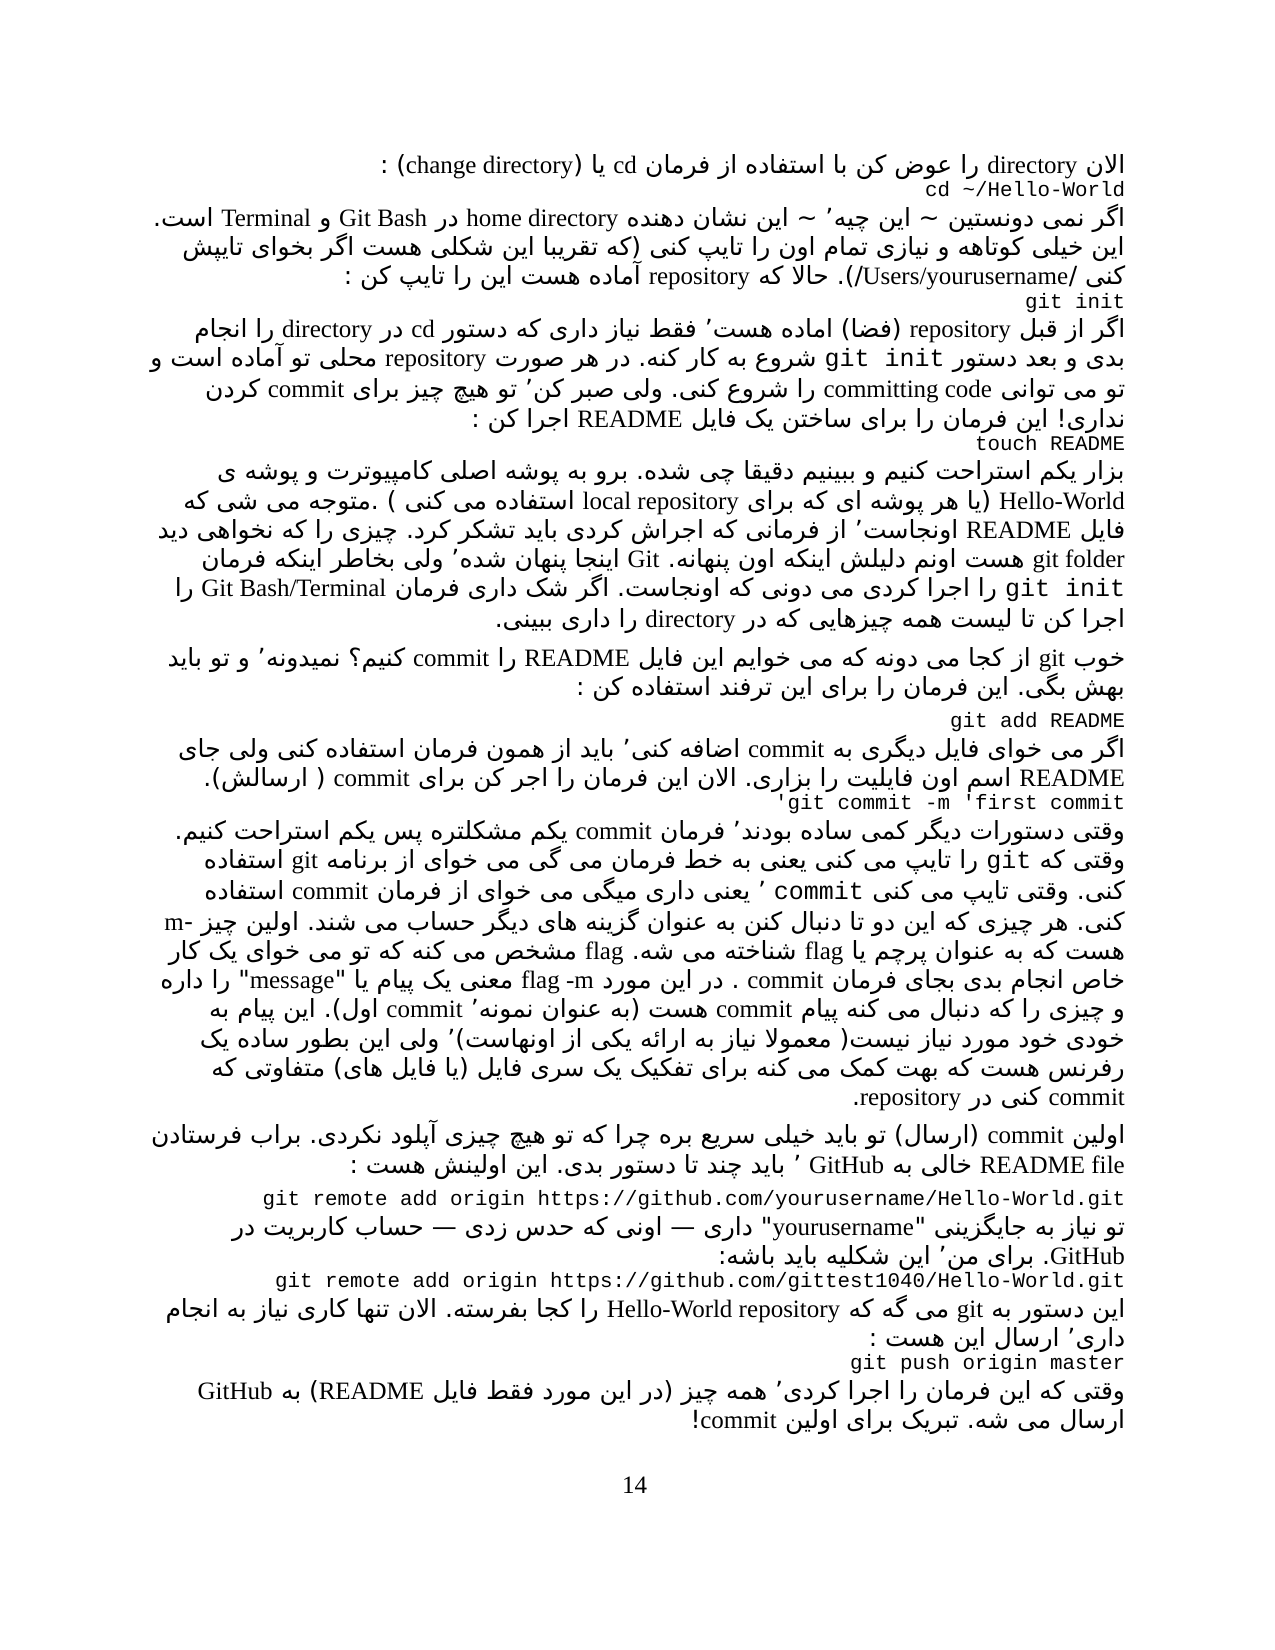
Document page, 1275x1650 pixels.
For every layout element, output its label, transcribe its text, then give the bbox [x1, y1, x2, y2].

text بزار یکم استراحت کنیم و ببینیم دقیقا چی شده. برو به پوشه اصلی کامپیوترت و پوشه ی Hello-World (یا هر پوشه ای که برای local repository استفاده می کنی ) .متوجه می شی که فایل README اونجاست٬ از فرمانی که اجراش کردی باید تشکر کرد. چیزی را که نخواهی دید git folder هست اونم دلیلش اینکه اون پنهانه. Git اینجا پنهان شده٬ ولی بخاطر اینکه فرمان git init را اجرا کردی می دونی که اونجاست. اگر شک داری فرمان Git Bash/Terminal را اجرا کن تا لیست همه چیزهایی که در directory را داری ببینی. [150, 457, 1125, 634]
text cd ~/Hello-World [150, 179, 1125, 203]
text اولین commit (ارسال) تو باید خیلی سریع بره چرا که تو هیچ چیزی آپلود نکردی. براب فرستادن README file خالی به GitHub ٬ باید چند تا دستور بدی. این اولینش هست : [150, 1120, 1125, 1179]
text git init [150, 291, 1125, 314]
text این دستور به git می گه که Hello-World repository را کجا بفرسته. الان تنها کاری نیاز به انجام داری٬ ارسال این هست : [150, 1294, 1125, 1352]
text اگر می خوای فایل دیگری به commit اضافه کنی٬ باید از همون فرمان استفاده کنی ولی جای README اسم اون فایلیت را بزاری. الان این فرمان را اجر کن برای commit ( ارسالش). [150, 734, 1125, 792]
text git add README [150, 710, 1125, 734]
text git remote add origin https://github.com/yourusername/Hello-World.git [150, 1188, 1125, 1212]
text خوب git از کجا می دونه که می خوایم این فایل README را commit کنیم؟ نمیدونه٬‌ و تو باید بهش بگی. این فرمان را برای این ترفند استفاده کن : [150, 643, 1125, 701]
text الان directory را عوض کن با استفاده از فرمان cd یا (change directory) : [150, 150, 1125, 179]
text git commit -m 'first commit' [150, 792, 1125, 816]
text touch README [150, 433, 1125, 457]
text git remote add origin https://github.com/gittest1040/Hello-World.git [150, 1270, 1125, 1294]
text git push origin master [150, 1352, 1125, 1376]
text اگر نمی دونستین ~ این چیه٬ ~ این نشان دهنده home directory در Git Bash و Terminal است. این خیلی کوتاهه و نیازی تمام اون را تایپ کنی (که تقریبا این شکلی هست اگر بخوای تایپش کنی /Users/yourusername/). حالا که repository آماده هست این را تایپ کن : [150, 203, 1125, 291]
text وقتی که این فرمان را اجرا کردی٬ همه چیز (در این مورد فقط فایل README) به GitHub ارسال می شه. تبریک برای اولین commit! [150, 1376, 1125, 1434]
text وقتی دستورات دیگر کمی ساده بودند٬‌ فرمان commit یکم مشکلتره پس یکم استراحت کنیم. وقتی که git را تایپ می کنی یعنی به خط فرمان می گی می خوای از برنامه git استفاده کنی. وقتی تایپ می کنی commit ٬ یعنی داری میگی می خوای از فرمان commit استفاده کنی. هر چیزی که این دو تا دنبال کنن به عنوان گزینه های دیگر حساب می شند. اولین چیز -m هست که به عنوان پرچم یا flag شناخته می شه. flag مشخص می کنه که تو می خوای یک کار خاص انجام بدی بجای فرمان commit . در این مورد flag -m معنی یک پیام یا "message" را داره و چیزی را که دنبال می کنه پیام commit هست (به عنوان نمونه٬ commit اول). این پیام به خودی خود مورد نیاز نیست( معمولا نیاز به ارائه یکی از اونهاست)٬ ولی این بطور ساده یک رفرنس هست که بهت کمک می کنه برای تفکیک یک سری فایل (یا فایل های) متفاوتی که commit کنی در repository. [150, 816, 1125, 1111]
text تو نیاز به جایگزینی "yourusername" داری — اونی که حدس زدی — حساب کاربریت در GitHub. برای من٬‌ این شکلیه باید باشه: [150, 1212, 1125, 1270]
text اگر از قبل repository (فضا) اماده هست٬ فقط نیاز داری که دستور cd در directory را انجام بدی و بعد دستور git init شروع به کار کنه. در هر صورت repository محلی تو آماده است و تو می توانی committing code را شروع کنی. ولی صبر کن٬ تو هیچ چیز برای commit کردن نداری!‌ این فرمان را برای ساختن یک فایل README اجرا کن : [150, 314, 1125, 433]
